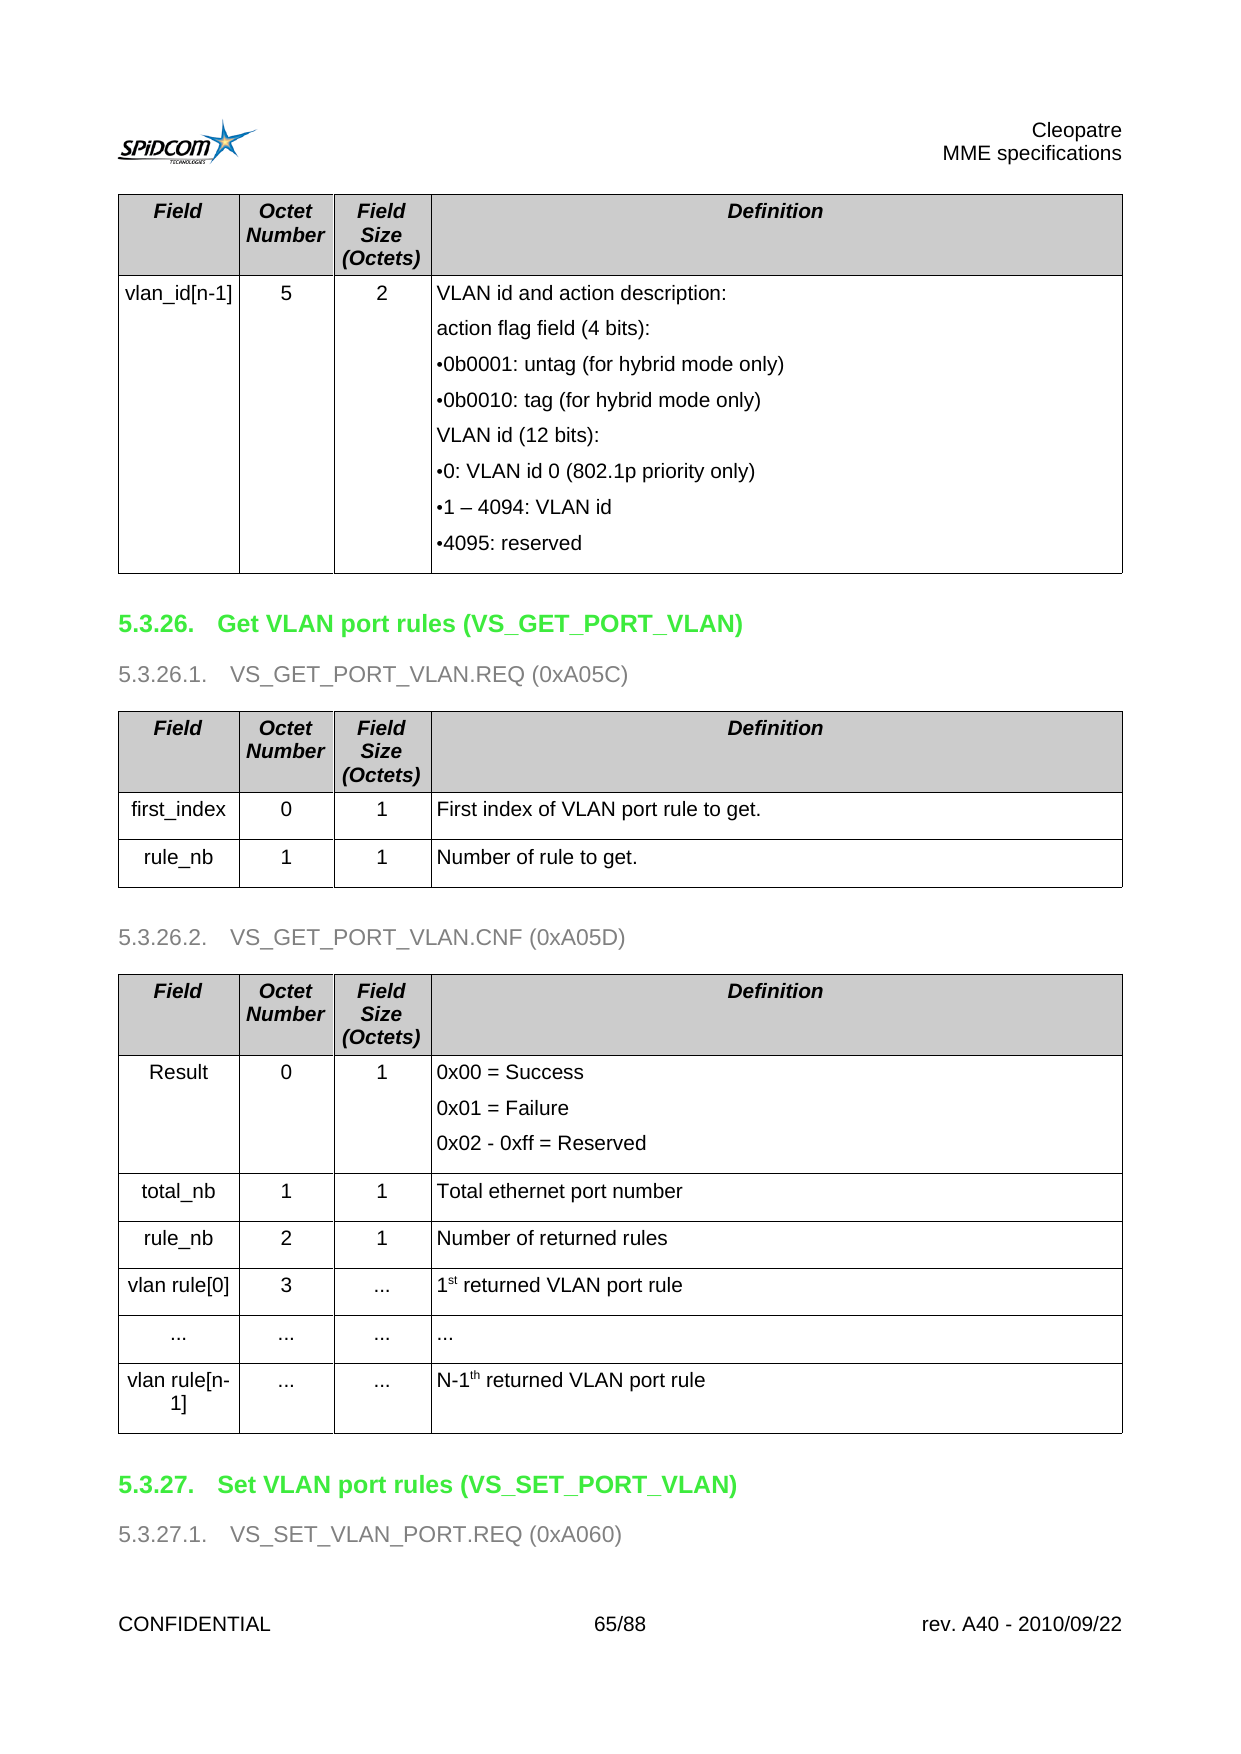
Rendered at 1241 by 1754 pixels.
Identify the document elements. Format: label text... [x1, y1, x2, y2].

table_header Octet Number [240, 975, 333, 1055]
table_cell ... [240, 1316, 333, 1363]
table_cell 3 [240, 1269, 333, 1315]
table_header Field [119, 975, 239, 1055]
table_cell 1 [335, 1174, 431, 1221]
table_header Octet Number [240, 712, 333, 792]
table_cell ... [335, 1316, 431, 1363]
table_cell 1st returned VLAN port rule [432, 1269, 1122, 1315]
table_cell ... [119, 1316, 239, 1363]
subtitle Get VLAN port rules (VS_GET_PORT_VLAN) [118, 610, 1122, 638]
subtitle VS_GET_PORT_VLAN.CNF (0xA05D) [118, 924, 1122, 950]
table_cell ... [335, 1364, 431, 1433]
table_cell 1 [240, 1174, 333, 1221]
table_cell First index of VLAN port rule to get. [432, 793, 1122, 839]
table_header Field Size (Octets) [335, 712, 431, 792]
table_cell Number of rule to get. [432, 840, 1122, 887]
table_header Definition [432, 712, 1122, 792]
table_cell ... [240, 1364, 333, 1433]
table_cell N-1th returned VLAN port rule [432, 1364, 1122, 1433]
subtitle VS_GET_PORT_VLAN.REQ (0xA05C) [118, 662, 1122, 687]
table_header Field Size (Octets) [335, 975, 431, 1055]
table_cell rule_nb [119, 840, 239, 887]
table_cell 1 [335, 1056, 431, 1173]
table_cell 0 [240, 1056, 333, 1173]
table_cell 0x00 = Success 0x01 = Failure 0x02 - 0xff = Reserved [432, 1056, 1122, 1173]
table_cell vlan rule[n-1] [119, 1364, 239, 1433]
table_cell 5 [240, 276, 333, 573]
table_header Field [119, 195, 239, 275]
table_header Octet Number [240, 195, 333, 275]
table_cell 2 [240, 1222, 333, 1268]
table_cell rule_nb [119, 1222, 239, 1268]
table_cell Result [119, 1056, 239, 1173]
table_cell 1 [335, 793, 431, 839]
table_cell VLAN id and action description: action flag field (4 bits): 0b0001: untag (for hybrid mode only) 0b0010: tag (for hybrid mode only) VLAN id (12 bits): 0: VLAN id 0 (802.1p priority only) 1 – 4094: VLAN id 4095: reserved [432, 276, 1122, 573]
table_cell 2 [335, 276, 431, 573]
table_cell ... [432, 1316, 1122, 1363]
table_cell first_index [119, 793, 239, 839]
table_cell Number of returned rules [432, 1222, 1122, 1268]
table_cell 1 [335, 840, 431, 887]
picture [117, 118, 258, 165]
table_header Definition [432, 975, 1122, 1055]
table_cell ... [335, 1269, 431, 1315]
subtitle Set VLAN port rules (VS_SET_PORT_VLAN) [118, 1471, 1122, 1498]
table_cell vlan_id[n-1] [119, 276, 239, 573]
table_cell 1 [240, 840, 333, 887]
table_header Field Size (Octets) [335, 195, 431, 275]
subtitle VS_SET_VLAN_PORT.REQ (0xA060) [118, 1522, 1122, 1548]
table_header Field [119, 712, 239, 792]
table_cell 0 [240, 793, 333, 839]
table_cell 1 [335, 1222, 431, 1268]
table_cell vlan rule[0] [119, 1269, 239, 1315]
table_cell total_nb [119, 1174, 239, 1221]
table_header Definition [432, 195, 1122, 275]
table_cell Total ethernet port number [432, 1174, 1122, 1221]
